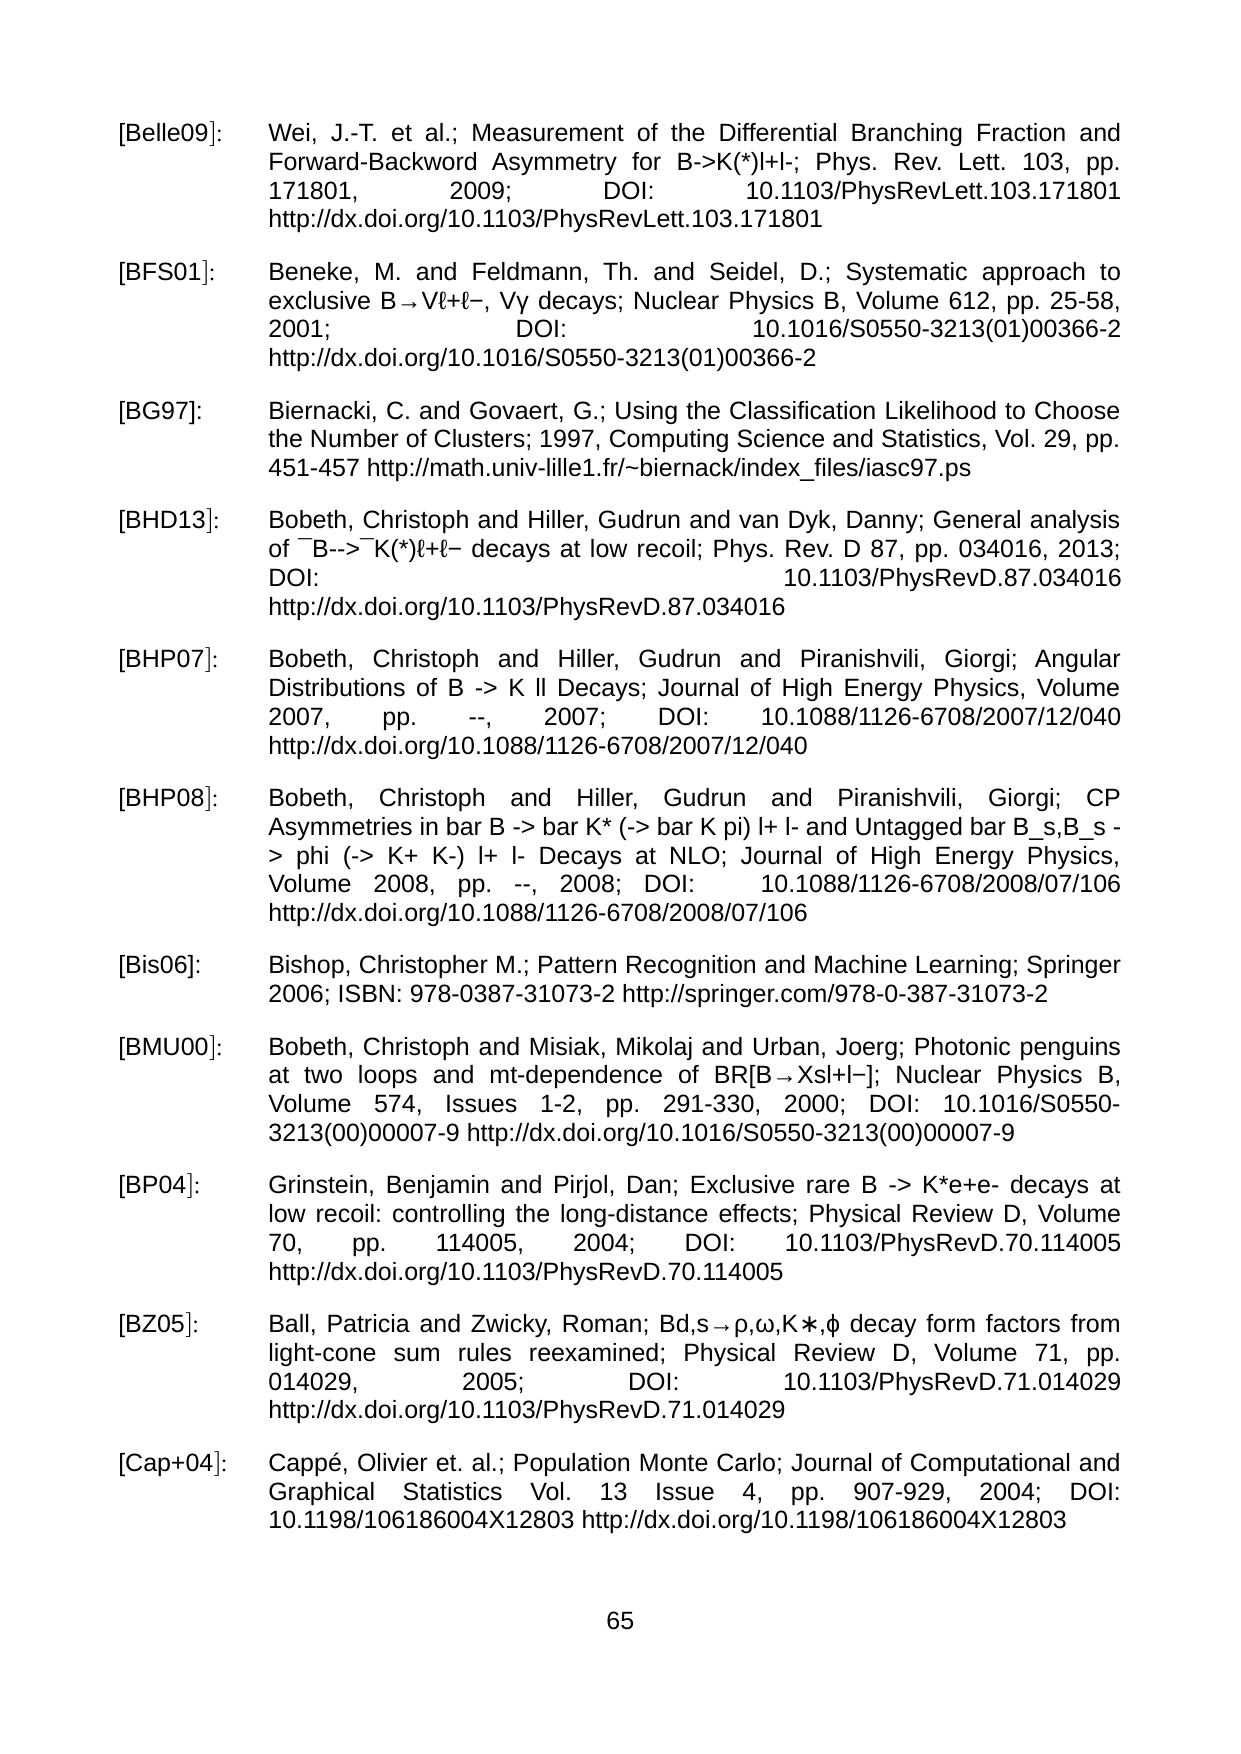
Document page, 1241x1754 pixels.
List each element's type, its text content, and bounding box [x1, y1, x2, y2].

text [BZ05]: Ball, Patricia and Zwicky, Roman; Bd,s→ρ,ω,K∗,ϕ decay form factors from light-cone sum rules reexamined; Physical Review D, Volume 71, pp. 014029, 2005; DOI: 10.1103/PhysRevD.71.014029 http://dx.doi.org/10.1103/PhysRevD.71.014029 [118, 1309, 1122, 1424]
text [Bis06]: Bishop, Christopher M.; Pattern Recognition and Machine Learning; Springer 2006; ISBN: 978-0387-31073-2 http://springer.com/978-0-387-31073-2 [118, 951, 1122, 1008]
text [BFS01]: Beneke, M. and Feldmann, Th. and Seidel, D.; Systematic approach to exclusive B→Vℓ+ℓ−, Vγ decays; Nuclear Physics B, Volume 612, pp. 25-58, 2001; DOI: 10.1016/S0550-3213(01)00366-2 http://dx.doi.org/10.1016/S0550-3213(01)00366-2 [118, 257, 1122, 372]
text [BG97]: Biernacki, C. and Govaert, G.; Using the Classification Likelihood to Choose the Number of Clusters; 1997, Computing Science and Statistics, Vol. 29, pp. 451-457 http://math.univ-lille1.fr/~biernack/index_files/iasc97.ps [118, 396, 1122, 482]
text [BHP08]: Bobeth, Christoph and Hiller, Gudrun and Piranishvili, Giorgi; CP Asymmetries in bar B -> bar K* (-> bar K pi) l+ l- and Untagged bar B_s,B_s -> phi (-> K+ K-) l+ l- Decays at NLO; Journal of High Energy Physics, Volume 2008, pp. --, 2008; DOI: 10.1088/1126-6708/2008/07/106 http://dx.doi.org/10.1088/1126-6708/2008/07/106 [118, 783, 1122, 927]
text [Belle09]: Wei, J.-T. et al.; Measurement of the Differential Branching Fraction and Forward-Backword Asymmetry for B->K(*)l+l-; Phys. Rev. Lett. 103, pp. 171801, 2009; DOI: 10.1103/PhysRevLett.103.171801 http://dx.doi.org/10.1103/PhysRevLett.103.171801 [118, 118, 1122, 233]
text [Cap+04]: Cappé, Olivier et. al.; Population Monte Carlo; Journal of Computational and Graphical Statistics Vol. 13 Issue 4, pp. 907-929, 2004; DOI: 10.1198/106186004X12803 http://dx.doi.org/10.1198/106186004X12803 [118, 1448, 1122, 1534]
text [BHP07]: Bobeth, Christoph and Hiller, Gudrun and Piranishvili, Giorgi; Angular Distributions of B -> K ll Decays; Journal of High Energy Physics, Volume 2007, pp. --, 2007; DOI: 10.1088/1126-6708/2007/12/040 http://dx.doi.org/10.1088/1126-6708/2007/12/040 [118, 644, 1122, 759]
text [BP04]: Grinstein, Benjamin and Pirjol, Dan; Exclusive rare B -> K*e+e- decays at low recoil: controlling the long-distance effects; Physical Review D, Volume 70, pp. 114005, 2004; DOI: 10.1103/PhysRevD.70.114005 http://dx.doi.org/10.1103/PhysRevD.70.114005 [118, 1170, 1122, 1286]
text [BMU00]: Bobeth, Christoph and Misiak, Mikolaj and Urban, Joerg; Photonic penguins at two loops and mt-dependence of BR[B→Xsl+l−]; Nuclear Physics B, Volume 574, Issues 1-2, pp. 291-330, 2000; DOI: 10.1016/S0550-3213(00)00007-9 http://dx.doi.org/10.1016/S0550-3213(00)00007-9 [118, 1032, 1122, 1147]
text [BHD13]: Bobeth, Christoph and Hiller, Gudrun and van Dyk, Danny; General analysis of ¯B-->¯K(*)ℓ+ℓ− decays at low recoil; Phys. Rev. D 87, pp. 034016, 2013; DOI: 10.1103/PhysRevD.87.034016 http://dx.doi.org/10.1103/PhysRevD.87.034016 [118, 506, 1122, 621]
